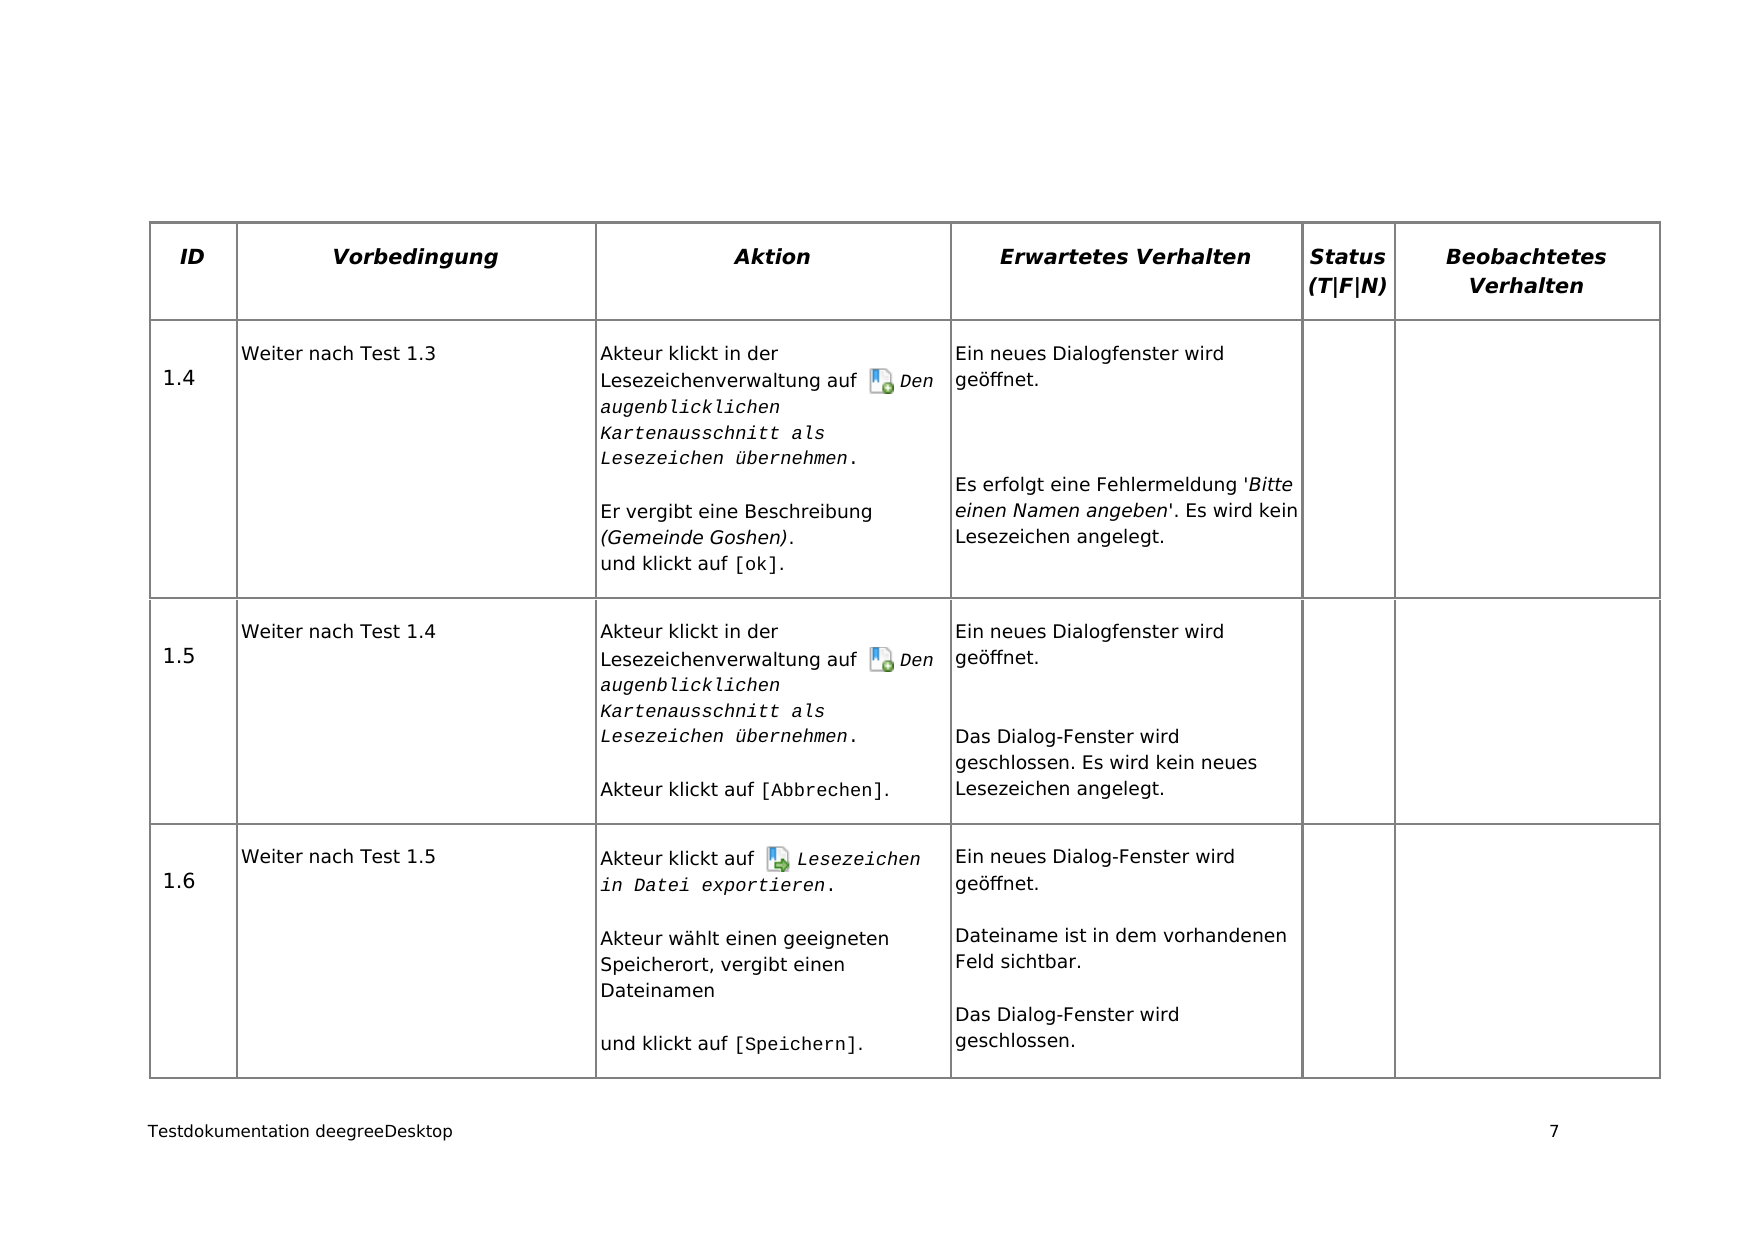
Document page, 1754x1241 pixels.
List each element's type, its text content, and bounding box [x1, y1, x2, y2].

table_cell [1304, 825, 1394, 1077]
table_cell [1304, 600, 1394, 823]
table_cell Ein neues Dialogfenster wird geöffnet. Das Dialog-Fenster wird geschlossen. Es wird kein neues Lesezeichen angelegt. [952, 600, 1301, 823]
table_cell [151, 600, 236, 823]
table_cell [1396, 321, 1659, 597]
table_header ID [151, 224, 236, 319]
table_cell Weiter nach Test 1.3 [238, 321, 595, 597]
table_cell [1396, 600, 1659, 823]
table_header Aktion [597, 224, 950, 319]
table_cell Weiter nach Test 1.5 [238, 825, 595, 1077]
table_cell Ein neues Dialog-Fenster wird geöffnet. Dateiname ist in dem vorhandenen Feld sichtbar. Das Dialog-Fenster wird geschlossen. [952, 825, 1301, 1077]
table_header Erwartetes Verhalten [952, 224, 1301, 319]
table_header Beobachtetes Verhalten [1396, 224, 1659, 319]
picture [868, 368, 894, 394]
table_header Vorbedingung [238, 224, 595, 319]
table_header Status (T|F|N) [1304, 224, 1394, 319]
table_cell Akteur klickt in der Lesezeichenverwaltung auf Den augenblicklichen Kartenausschnitt als Lesezeichen übernehmen. Akteur klickt auf [Abbrechen]. [597, 600, 950, 823]
table_cell Akteur klickt in der Lesezeichenverwaltung auf Den augenblicklichen Kartenausschnitt als Lesezeichen übernehmen. Er vergibt eine Beschreibung (Gemeinde Goshen). und klickt auf [ok]. [597, 321, 950, 597]
table_cell Ein neues Dialogfenster wird geöffnet. Es erfolgt eine Fehlermeldung 'Bitte einen Namen angeben'. Es wird kein Lesezeichen angelegt. [952, 321, 1301, 597]
table_cell [1304, 321, 1394, 597]
table_cell Weiter nach Test 1.4 [238, 600, 595, 823]
picture [766, 846, 791, 872]
picture [868, 647, 894, 672]
table_cell [151, 321, 236, 597]
table_cell [1396, 825, 1659, 1077]
table_cell [151, 825, 236, 1077]
table_cell Akteur klickt auf Lesezeichen in Datei exportieren. Akteur wählt einen geeigneten Speicherort, vergibt einen Dateinamen und klickt auf [Speichern]. [597, 825, 950, 1077]
